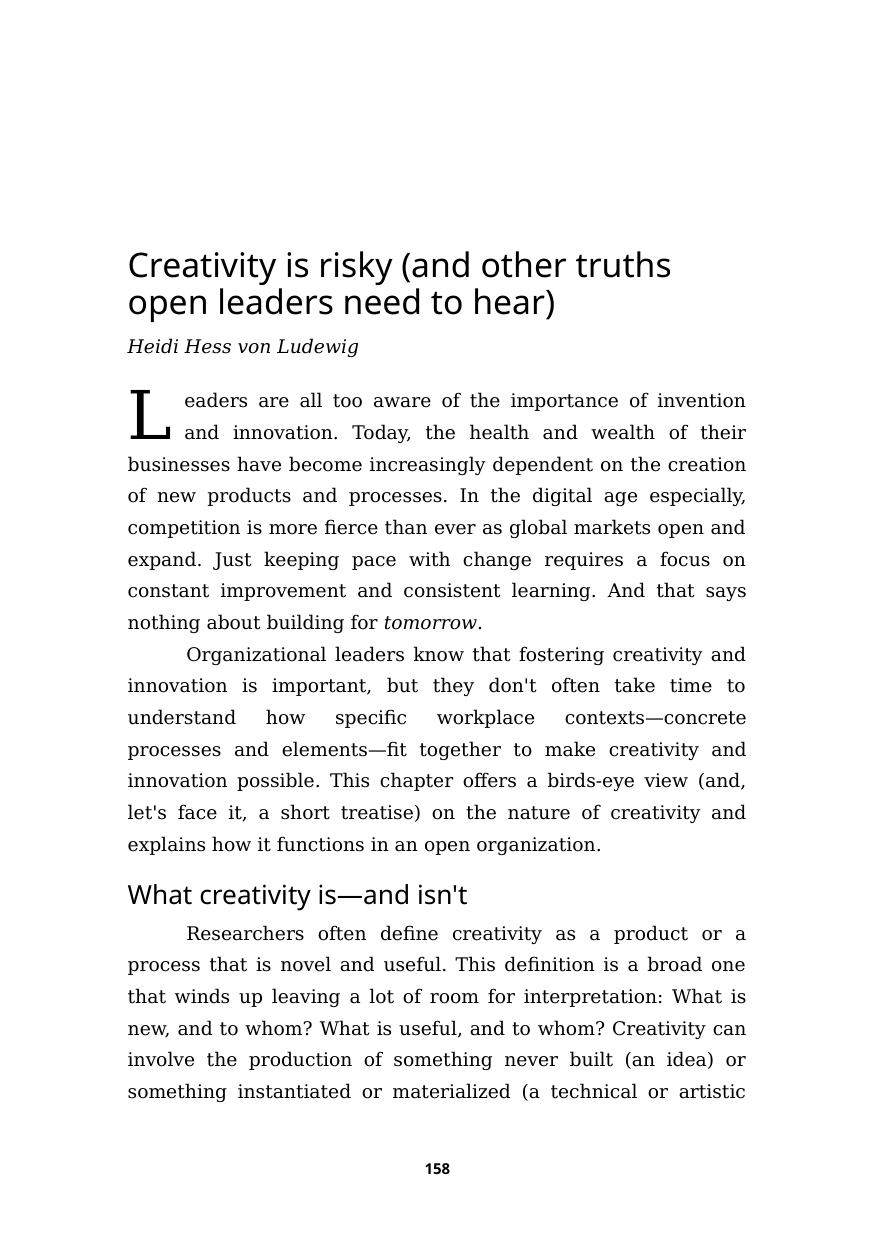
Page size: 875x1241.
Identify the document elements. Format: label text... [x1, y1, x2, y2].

text Heidi Hess von Ludewig [127, 336, 747, 358]
text Organizational leaders know that fostering creativity and innovation is important, but they don't often take time to understand how specific workplace contexts—concrete processes and elements—fit together to make creativity and innovation possible. This chapter offers a birds-eye view (and, let's face it, a short treatise) on the nature of creativity and explains how it functions in an open organization. [127, 643, 747, 855]
subtitle What creativity is—and isn't [127, 880, 747, 911]
text Researchers often define creativity as a product or a process that is novel and useful. This definition is a broad one that winds up leaving a lot of room for interpretation: What is new, and to whom? What is useful, and to whom? Creativity can involve the production of something never built (an idea) or something instantiated or materialized (a technical or artistic [127, 922, 747, 1103]
text Leaders are all too aware of the importance of invention and innovation. Today, the health and wealth of their businesses have become increasingly dependent on the creation of new products and processes. In the digital age especially, competition is more fierce than ever as global markets open and expand. Just keeping pace with change requires a focus on constant improvement and consistent learning. And that says nothing about building for tomorrow. [127, 390, 747, 634]
subtitle Creativity is risky (and other truths open leaders need to hear) [127, 246, 747, 324]
